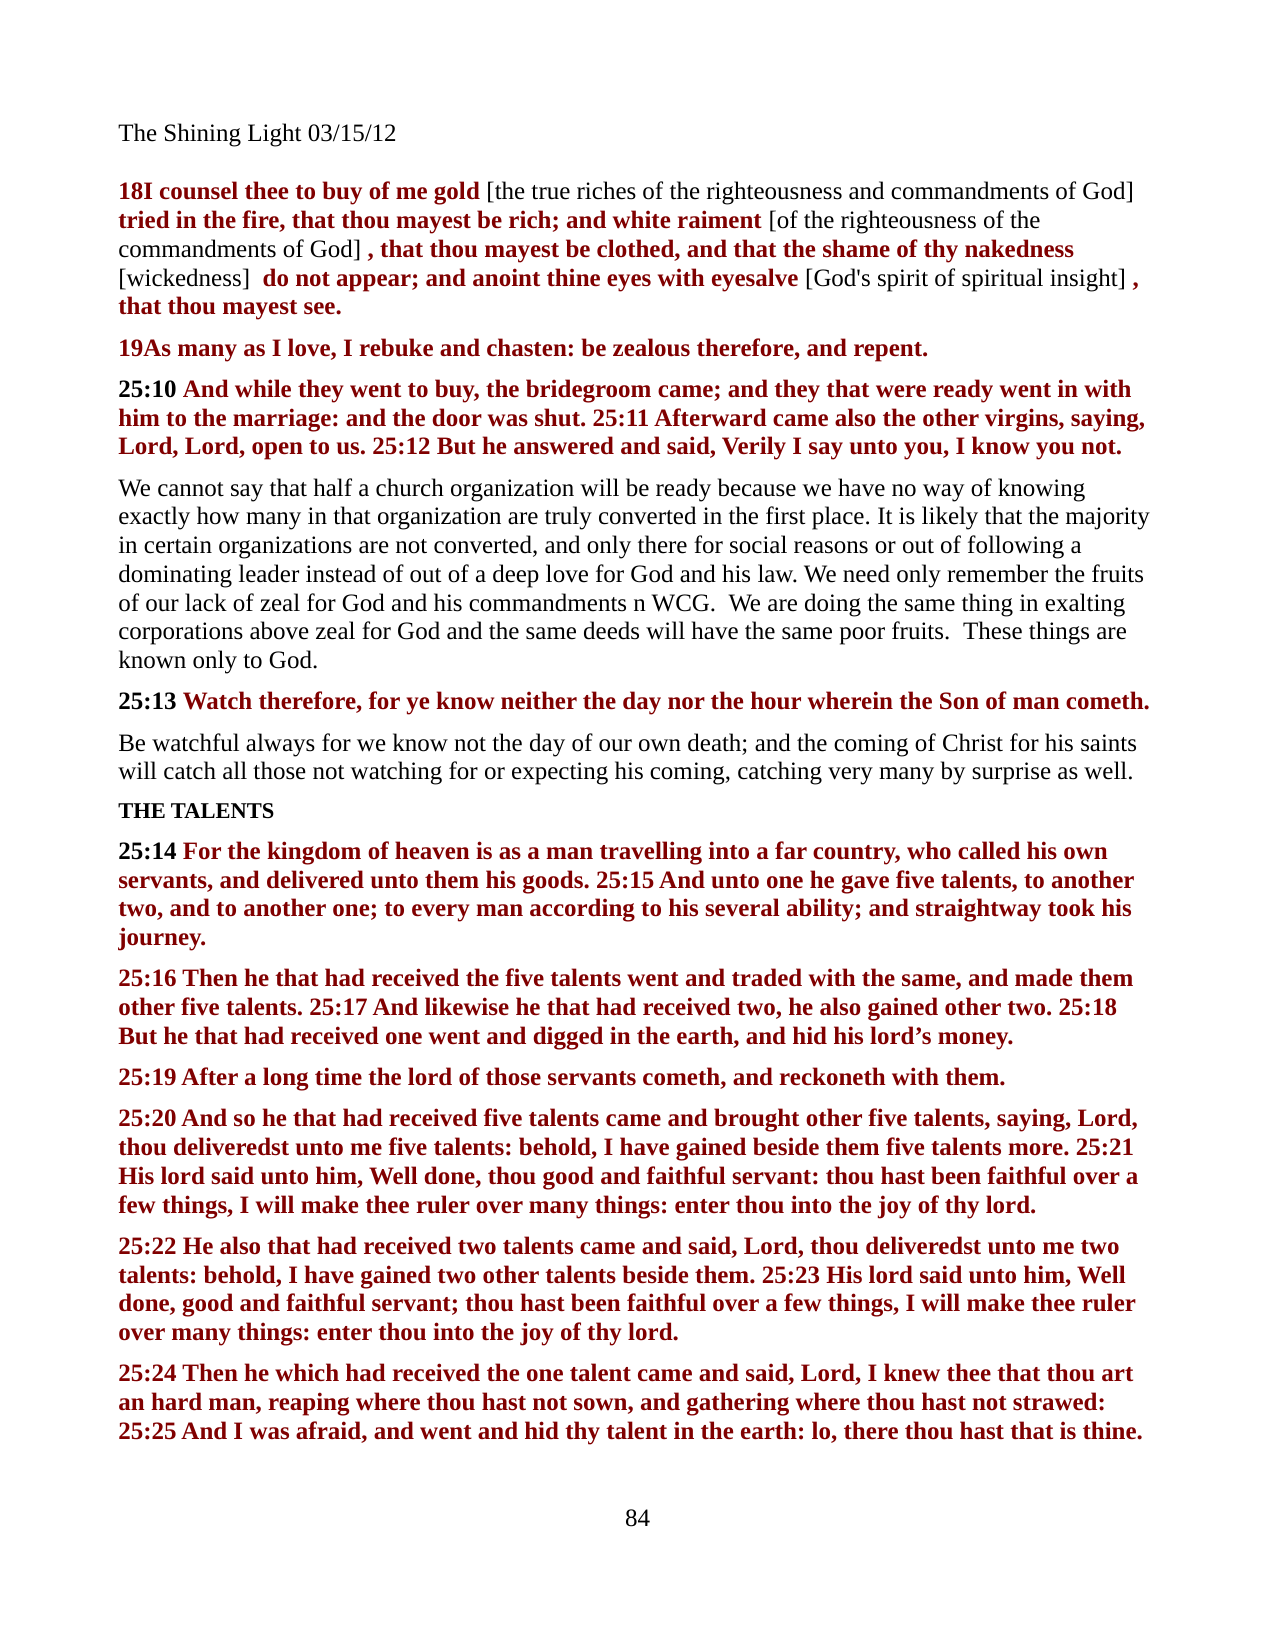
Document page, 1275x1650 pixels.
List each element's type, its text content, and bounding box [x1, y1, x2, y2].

text 25:10 And while they went to buy, the bridegroom came; and they that were ready went in with him to the marriage: and the door was shut. 25:11 Afterward came also the other virgins, saying, Lord, Lord, open to us. 25:12 But he answered and said, Verily I say unto you, I know you not. [118, 374, 1157, 460]
text 18I counsel thee to buy of me gold [the true riches of the righteousness and commandments of God] tried in the fire, that thou mayest be rich; and white raiment [of the righteousness of the commandments of God] , that thou mayest be clothed, and that the shame of thy nakedness [wickedness] do not appear; and anoint thine eyes with eyesalve [God's spirit of spiritual insight] , that thou mayest see. [118, 176, 1157, 320]
text 25:24 Then he which had received the one talent came and said, Lord, I knew thee that thou art an hard man, reaping where thou hast not sown, and gathering where thou hast not strawed: 25:25 And I was afraid, and went and hid thy talent in the earth: lo, there thou hast that is thine. [118, 1358, 1157, 1445]
text 25:19 After a long time the lord of those servants cometh, and reckoneth with them. [118, 1062, 1157, 1091]
text 25:13 Watch therefore, for ye know neither the day nor the hour wherein the Son of man cometh. [118, 686, 1157, 715]
text We cannot say that half a church organization will be ready because we have no way of knowing exactly how many in that organization are truly converted in the first place. It is likely that the majority in certain organizations are not converted, and only there for social reasons or out of following a dominating leader instead of out of a deep love for God and his law. We need only remember the fruits of our lack of zeal for God and his commandments n WCG. We are doing the same thing in exalting corporations above zeal for God and the same deeds will have the same poor fruits. These things are known only to God. [118, 473, 1157, 674]
text 19As many as I love, I rebuke and chasten: be zealous therefore, and repent. [118, 333, 1157, 361]
text 25:14 For the kingdom of heaven is as a man travelling into a far country, who called his own servants, and delivered unto them his goods. 25:15 And unto one he gave five talents, to another two, and to another one; to every man according to his several ability; and straightway took his journey. [118, 836, 1157, 951]
text 25:20 And so he that had received five talents came and brought other five talents, saying, Lord, thou deliveredst unto me five talents: behold, I have gained beside them five talents more. 25:21 His lord said unto him, Well done, thou good and faithful servant: thou hast been faithful over a few things, I will make thee ruler over many things: enter thou into the joy of thy lord. [118, 1103, 1157, 1218]
text 25:22 He also that had received two talents came and said, Lord, thou deliveredst unto me two talents: behold, I have gained two other talents beside them. 25:23 His lord said unto him, Well done, good and faithful servant; thou hast been faithful over a few things, I will make thee ruler over many things: enter thou into the joy of thy lord. [118, 1231, 1157, 1346]
text Be watchful always for we know not the day of our own death; and the coming of Christ for his saints will catch all those not watching for or expecting his coming, catching very many by surprise as well. [118, 728, 1157, 785]
text THE TALENTS [118, 798, 1157, 823]
text 25:16 Then he that had received the five talents went and traded with the same, and made them other five talents. 25:17 And likewise he that had received two, he also gained other two. 25:18 But he that had received one went and digged in the earth, and hid his lord’s money. [118, 963, 1157, 1050]
